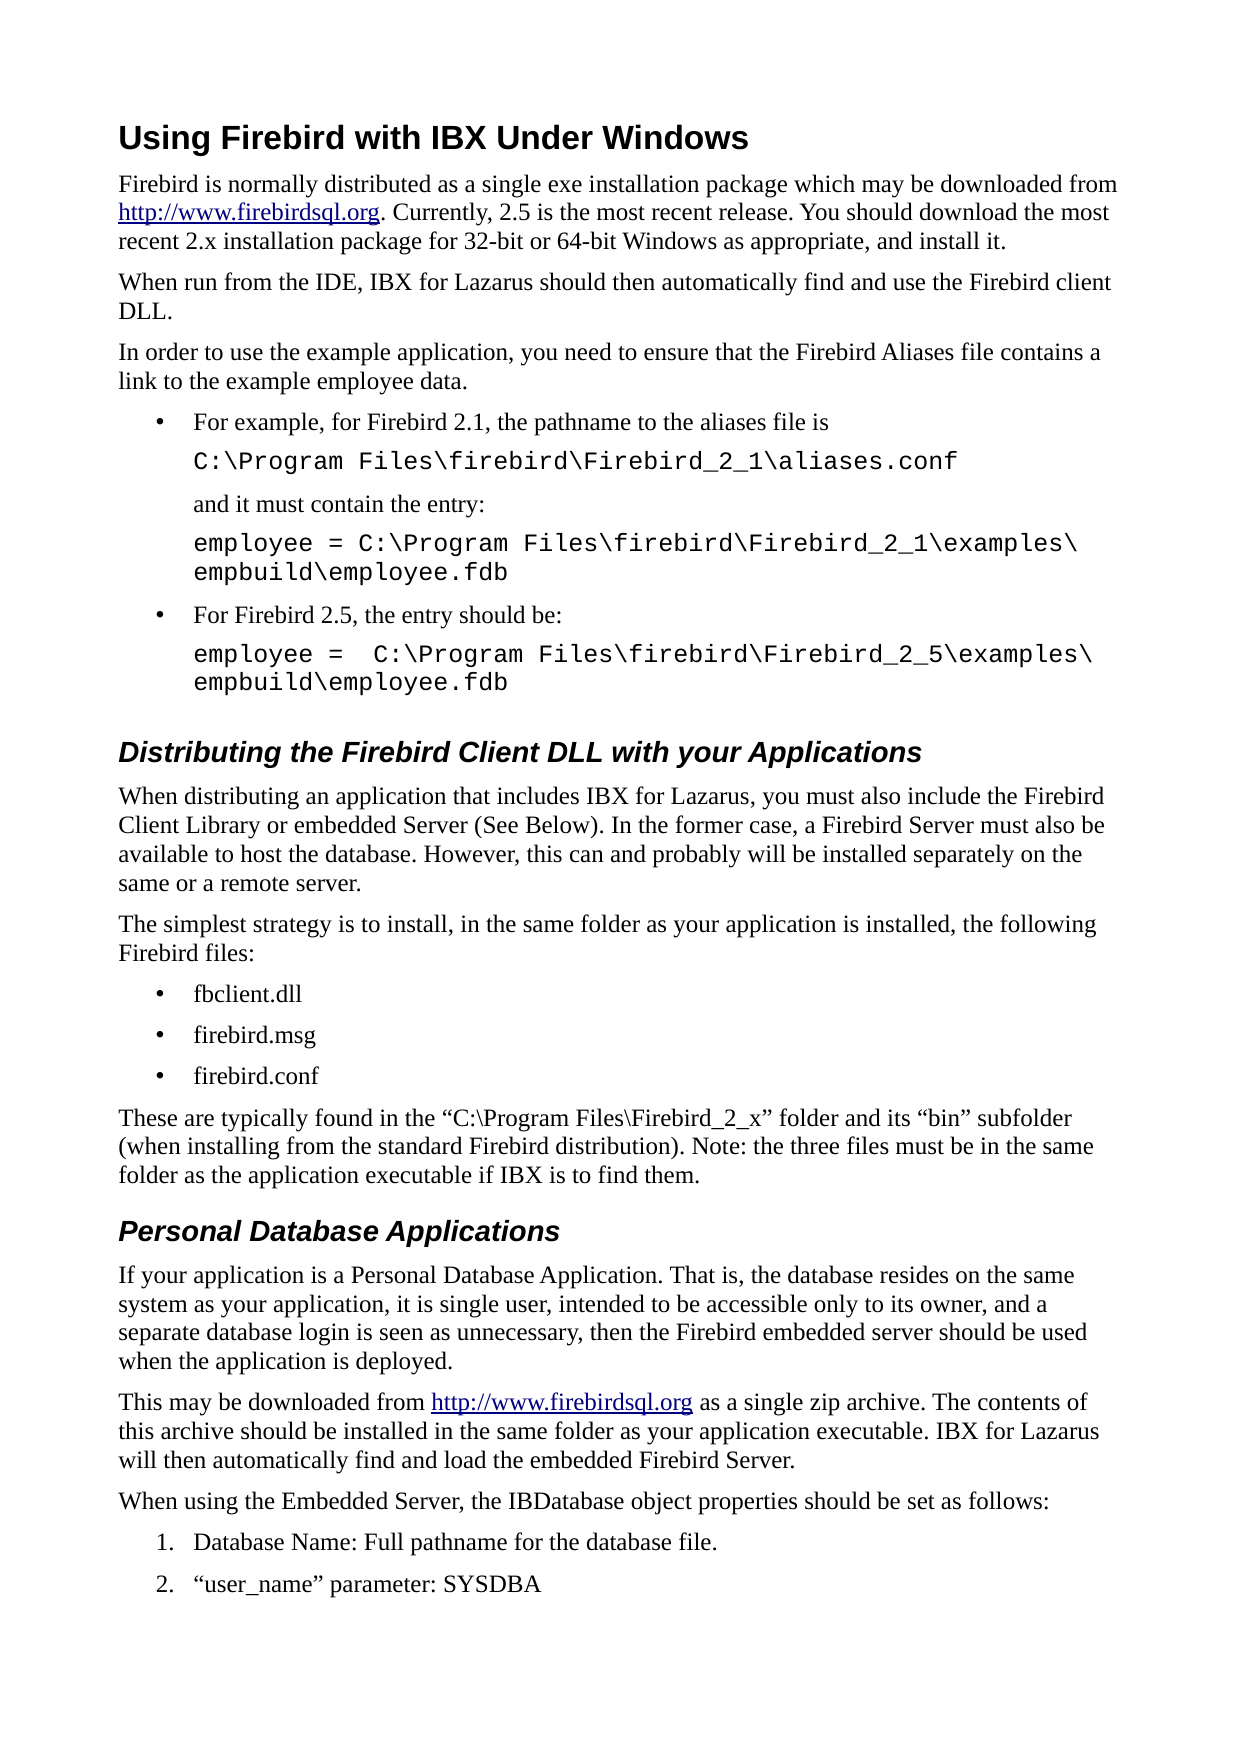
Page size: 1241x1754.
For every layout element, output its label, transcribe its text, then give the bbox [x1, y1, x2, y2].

text When using the Embedded Server, the IBDatabase object properties should be set as follows: [118, 1486, 1122, 1515]
text When distributing an application that includes IBX for Lazarus, you must also include the Firebird Client Library or embedded Server (See Below). In the former case, a Firebird Server must also be available to host the database. However, this can and probably will be installed separately on the same or a remote server. [118, 781, 1122, 896]
text In order to use the example application, you need to ensure that the Firebird Aliases file contains a link to the example employee data. [118, 337, 1122, 395]
text This may be downloaded from http://www.firebirdsql.org as a single zip archive. The contents of this archive should be installed in the same folder as your application executable. IBX for Lazarus will then automatically find and load the embedded Firebird Server. [118, 1387, 1122, 1474]
list fbclient.dll [156, 979, 1122, 1008]
text employee = C:\Program Files\firebird\Firebird_2_1\examples\empbuild\employee.fdb [193, 531, 1122, 587]
list firebird.conf [156, 1061, 1122, 1090]
subtitle Personal Database Applications [118, 1214, 1122, 1247]
text Firebird is normally distributed as a single exe installation package which may be downloaded from http://www.firebirdsql.org. Currently, 2.5 is the most recent release. You should download the most recent 2.x installation package for 32-bit or 64-bit Windows as appropriate, and install it. [118, 169, 1122, 255]
list firebird.msg [156, 1020, 1122, 1049]
text These are typically found in the “C:\Program Files\Firebird_2_x” folder and its “bin” subfolder (when installing from the standard Firebird distribution). Note: the three files must be in the same folder as the application executable if IBX is to find them. [118, 1103, 1122, 1189]
list For example, for Firebird 2.1, the pathname to the aliases file is [156, 407, 1122, 436]
list For Firebird 2.5, the entry should be: [156, 600, 1122, 629]
text and it must contain the entry: [193, 489, 1122, 518]
subtitle Using Firebird with IBX Under Windows [118, 118, 1122, 157]
text When run from the IDE, IBX for Lazarus should then automatically find and use the Firebird client DLL. [118, 267, 1122, 325]
list “user_name” parameter: SYSDBA [156, 1569, 1122, 1597]
subtitle Distributing the Firebird Client DLL with your Applications [118, 735, 1122, 769]
text If your application is a Personal Database Application. That is, the database resides on the same system as your application, it is single user, intended to be accessible only to its owner, and a separate database login is seen as unnecessary, then the Firebird embedded server should be used when the application is deployed. [118, 1260, 1122, 1375]
text employee = C:\Program Files\firebird\Firebird_2_5\examples\empbuild\employee.fdb [193, 641, 1122, 698]
text C:\Program Files\firebird\Firebird_2_1\aliases.conf [193, 449, 1122, 477]
text The simplest strategy is to install, in the same folder as your application is installed, the following Firebird files: [118, 909, 1122, 966]
list Database Name: Full pathname for the database file. [156, 1527, 1122, 1556]
